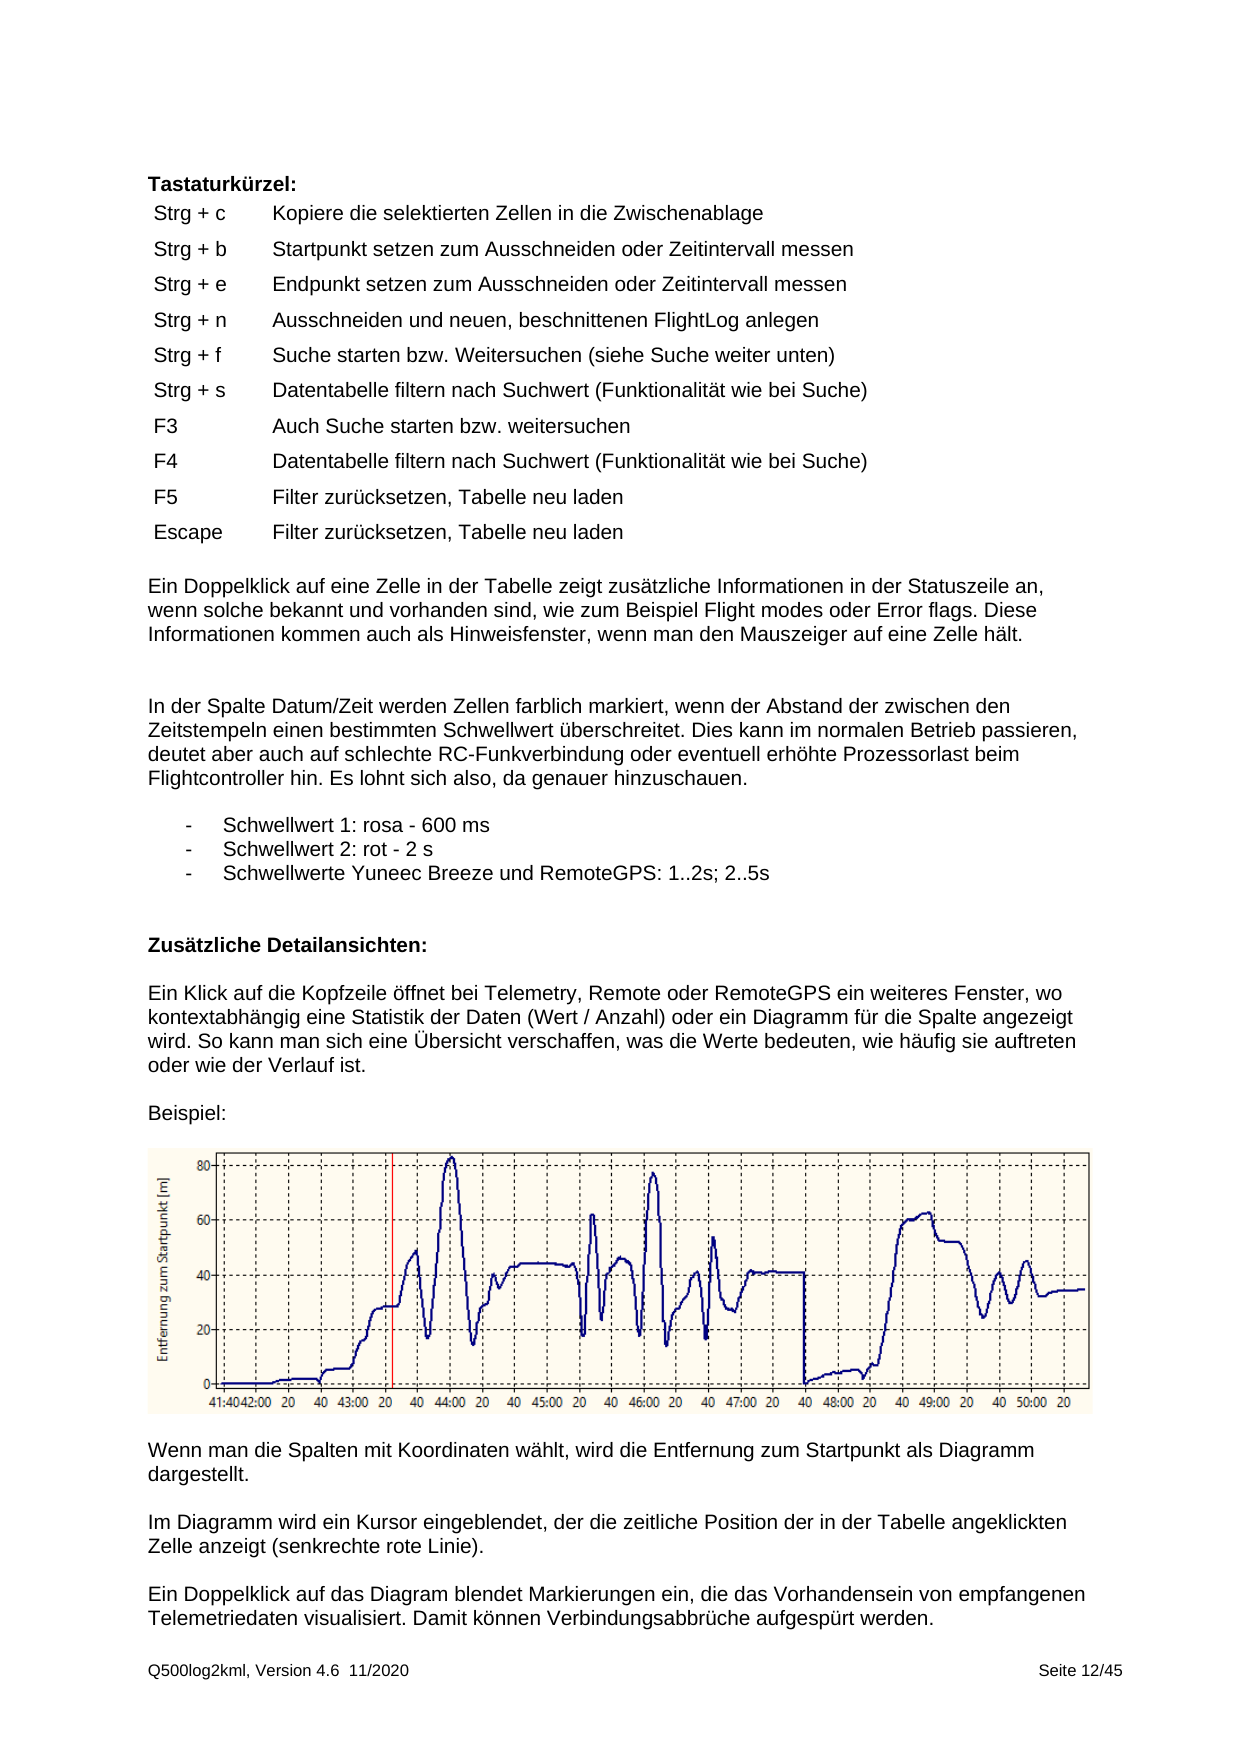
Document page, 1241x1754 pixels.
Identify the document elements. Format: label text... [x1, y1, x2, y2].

list Schwellwerte Yuneec Breeze und RemoteGPS: 1..2s; 2..5s [185, 861, 1093, 885]
text Tastaturkürzel: [148, 172, 1093, 196]
text Zusätzliche Detailansichten: [148, 933, 1093, 957]
text Ein Klick auf die Kopfzeile öffnet bei Telemetry, Remote oder RemoteGPS ein weiteres Fenster, wo kontextabhängig eine Statistik der Daten (Wert / Anzahl) oder ein Diagramm für die Spalte angezeigt wird. So kann man sich eine Übersicht verschaffen, was die Werte bedeuten, wie häufig sie auftreten oder wie der Verlauf ist. [148, 981, 1093, 1077]
table_header Strg + c [148, 196, 266, 231]
text Im Diagramm wird ein Kursor eingeblendet, der die zeitliche Position der in der Tabelle angeklickten Zelle anzeigt (senkrechte rote Linie). [148, 1509, 1093, 1557]
text Ein Doppelklick auf das Diagram blendet Markierungen ein, die das Vorhandensein von empfangenen Telemetriedaten visualisiert. Damit können Verbindungsabbrüche aufgespürt werden. [148, 1581, 1093, 1629]
table_cell Strg + n [148, 302, 266, 337]
text Beispiel: [148, 1101, 1093, 1125]
table_cell F5 [148, 479, 266, 514]
text In der Spalte Datum/Zeit werden Zellen farblich markiert, wenn der Abstand der zwischen den Zeitstempeln einen bestimmten Schwellwert überschreitet. Dies kann im normalen Betrieb passieren, deutet aber auch auf schlechte RC-Funkverbindung oder eventuell erhöhte Prozessorlast beim Flightcontroller hin. Es lohnt sich also, da genauer hinzuschauen. [148, 693, 1093, 789]
table_cell Filter zurücksetzen, Tabelle neu laden [266, 479, 1093, 514]
text Ein Doppelklick auf eine Zelle in der Tabelle zeigt zusätzliche Informationen in der Statuszeile an, wenn solche bekannt und vorhanden sind, wie zum Beispiel Flight modes oder Error flags. Diese Informationen kommen auch als Hinweisfenster, wenn man den Mauszeiger auf eine Zelle hält. [148, 574, 1093, 646]
table_cell F3 [148, 408, 266, 443]
table_cell Strg + b [148, 231, 266, 266]
table_cell Ausschneiden und neuen, beschnittenen FlightLog anlegen [266, 302, 1093, 337]
table_cell Suche starten bzw. Weitersuchen (siehe Suche weiter unten) [266, 337, 1093, 373]
table_cell Datentabelle filtern nach Suchwert (Funktionalität wie bei Suche) [266, 373, 1093, 408]
table_cell Strg + s [148, 373, 266, 408]
list Schwellwert 1: rosa - 600 ms [185, 813, 1093, 837]
table_cell Startpunkt setzen zum Ausschneiden oder Zeitintervall messen [266, 231, 1093, 266]
table_cell Escape [148, 514, 266, 550]
picture [147, 1148, 1093, 1414]
table_header Kopiere die selektierten Zellen in die Zwischenablage [266, 196, 1093, 231]
text Wenn man die Spalten mit Koordinaten wählt, wird die Entfernung zum Startpunkt als Diagramm dargestellt. [148, 1438, 1093, 1486]
table_cell F4 [148, 444, 266, 479]
table_cell Auch Suche starten bzw. weitersuchen [266, 408, 1093, 443]
table_cell Filter zurücksetzen, Tabelle neu laden [266, 514, 1093, 550]
table_cell Datentabelle filtern nach Suchwert (Funktionalität wie bei Suche) [266, 444, 1093, 479]
table_cell Endpunkt setzen zum Ausschneiden oder Zeitintervall messen [266, 266, 1093, 302]
list Schwellwert 2: rot - 2 s [185, 837, 1093, 861]
table_cell Strg + f [148, 337, 266, 373]
table_cell Strg + e [148, 266, 266, 302]
